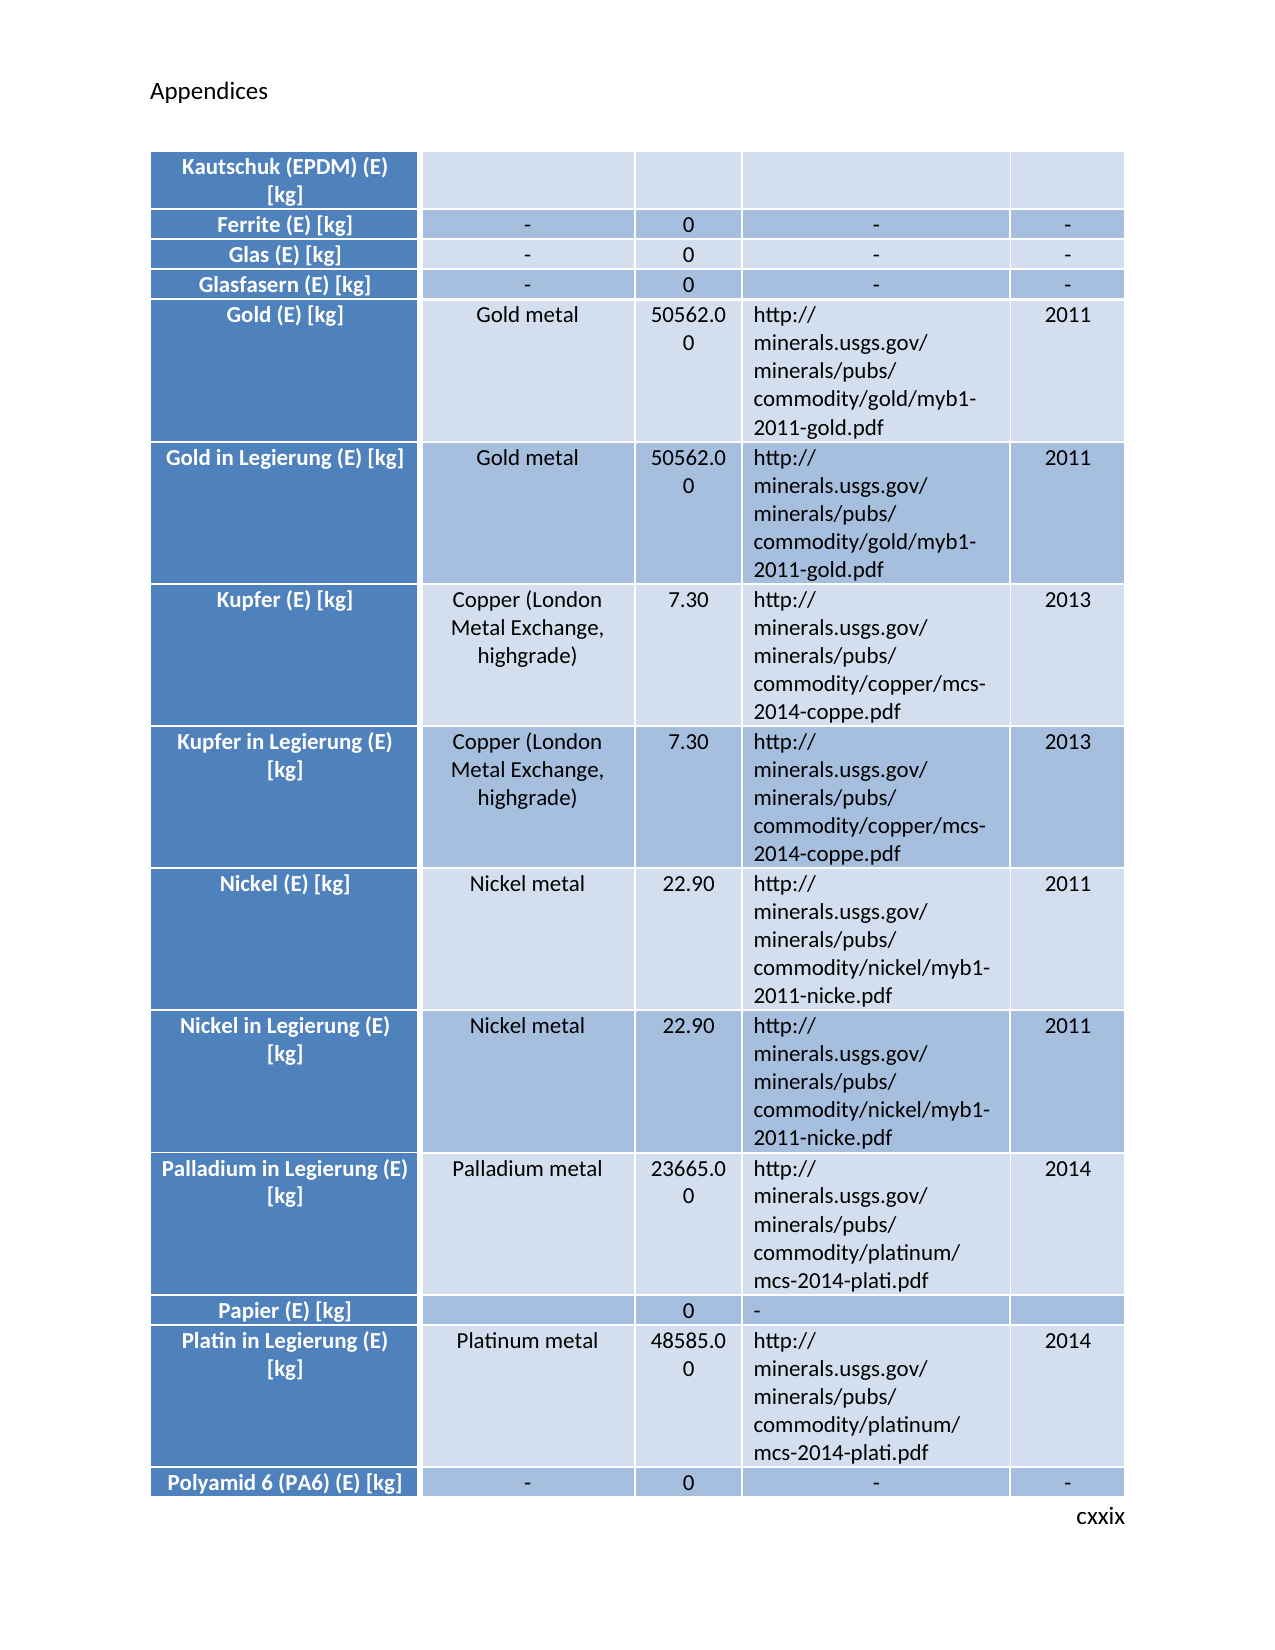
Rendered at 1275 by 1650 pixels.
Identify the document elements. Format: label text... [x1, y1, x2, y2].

table_cell 0 [636, 1468, 741, 1496]
table_cell - [423, 1468, 634, 1496]
table_cell - [423, 240, 634, 268]
table_cell http://minerals.usgs.gov/minerals/pubs/commodity/platinum/mcs-2014-plati.pdf [743, 1154, 1010, 1294]
table_cell Palladium in Legierung (E) [kg] [151, 1153, 417, 1294]
table_cell 2013 [1011, 727, 1124, 867]
table_cell 2014 [1011, 1326, 1124, 1466]
table_cell 48585.00 [636, 1326, 741, 1466]
table_cell 22.90 [636, 869, 741, 1009]
table_cell 2011 [1011, 301, 1124, 441]
table_cell Gold in Legierung (E) [kg] [151, 443, 417, 583]
table_cell 7.30 [636, 585, 741, 725]
table_cell - [423, 152, 634, 208]
table_cell Polyamid 6 (PA6) (E) [kg] [151, 1468, 417, 1496]
table_cell Glas (E) [kg] [151, 240, 417, 268]
table_cell 7.30 [636, 727, 741, 867]
table_cell - [743, 1296, 1009, 1324]
table_cell 2011 [1011, 869, 1124, 1009]
table_cell 2011 [1011, 1011, 1124, 1152]
table_cell 0 [636, 240, 741, 268]
table_cell 2013 [1011, 585, 1124, 725]
table_cell - [743, 210, 1009, 238]
table_cell Kupfer (E) [kg] [151, 585, 417, 725]
table_cell - [423, 210, 634, 238]
table_cell Papier (E) [kg] [151, 1296, 417, 1324]
table_cell Gold (E) [kg] [151, 300, 417, 441]
table_cell - [1011, 210, 1124, 238]
table_cell Copper (London Metal Exchange, highgrade) [423, 585, 634, 725]
table_cell http://minerals.usgs.gov/minerals/pubs/commodity/copper/mcs-2014-coppe.pdf [743, 585, 1010, 725]
table_cell 2011 [1011, 443, 1124, 583]
table_cell http://minerals.usgs.gov/minerals/pubs/commodity/platinum/mcs-2014-plati.pdf [743, 1326, 1010, 1466]
table_cell http://minerals.usgs.gov/minerals/pubs/commodity/gold/myb1-2011-gold.pdf [743, 443, 1009, 583]
table_cell Platin in Legierung (E) [kg] [151, 1326, 417, 1466]
table_cell http://minerals.usgs.gov/minerals/pubs/commodity/nickel/myb1-2011-nicke.pdf [743, 1011, 1009, 1152]
table_cell Nickel (E) [kg] [151, 869, 417, 1009]
table_cell http://minerals.usgs.gov/minerals/pubs/commodity/nickel/myb1-2011-nicke.pdf [743, 869, 1010, 1009]
table_cell Gold metal [423, 301, 634, 441]
table_cell - [1011, 240, 1124, 268]
table_cell Copper (London Metal Exchange, highgrade) [423, 727, 634, 867]
table_cell Nickel metal [423, 869, 634, 1009]
table_cell 2014 [1011, 1154, 1124, 1294]
table_cell - [423, 270, 634, 298]
table_cell Palladium metal [423, 1154, 634, 1294]
table_cell [423, 1296, 634, 1324]
table_cell - [743, 240, 1010, 268]
table_cell 23665.00 [636, 1154, 741, 1294]
table_cell 50562.00 [636, 301, 741, 441]
table_cell 22.90 [636, 1011, 741, 1152]
table_cell Nickel in Legierung (E) [kg] [151, 1011, 417, 1152]
table_cell Platinum metal [423, 1326, 634, 1466]
table_cell - [743, 1468, 1009, 1496]
table_cell - [1011, 270, 1124, 298]
table_cell http://minerals.usgs.gov/minerals/pubs/commodity/copper/mcs-2014-coppe.pdf [743, 727, 1009, 867]
table_cell Nickel metal [423, 1011, 634, 1152]
table_cell Gold metal [423, 443, 634, 583]
table_cell http://minerals.usgs.gov/minerals/pubs/commodity/gold/myb1-2011-gold.pdf [743, 301, 1010, 441]
table_cell 50562.00 [636, 443, 741, 583]
table_cell Kautschuk (EPDM) (E) [kg] [151, 152, 417, 208]
table_cell - [743, 270, 1009, 298]
table_cell [636, 152, 741, 208]
table_cell - [743, 152, 1010, 208]
table_cell Glasfasern (E) [kg] [151, 270, 417, 298]
table_cell Ferrite (E) [kg] [151, 210, 417, 238]
table_cell 0 [636, 270, 741, 298]
table_cell - [1011, 1468, 1124, 1496]
table_cell Kupfer in Legierung (E) [kg] [151, 727, 417, 867]
table_cell 0 [636, 210, 741, 238]
table_cell - [1011, 152, 1124, 208]
table_cell 0 [636, 1296, 741, 1324]
table_cell [1011, 1296, 1124, 1324]
